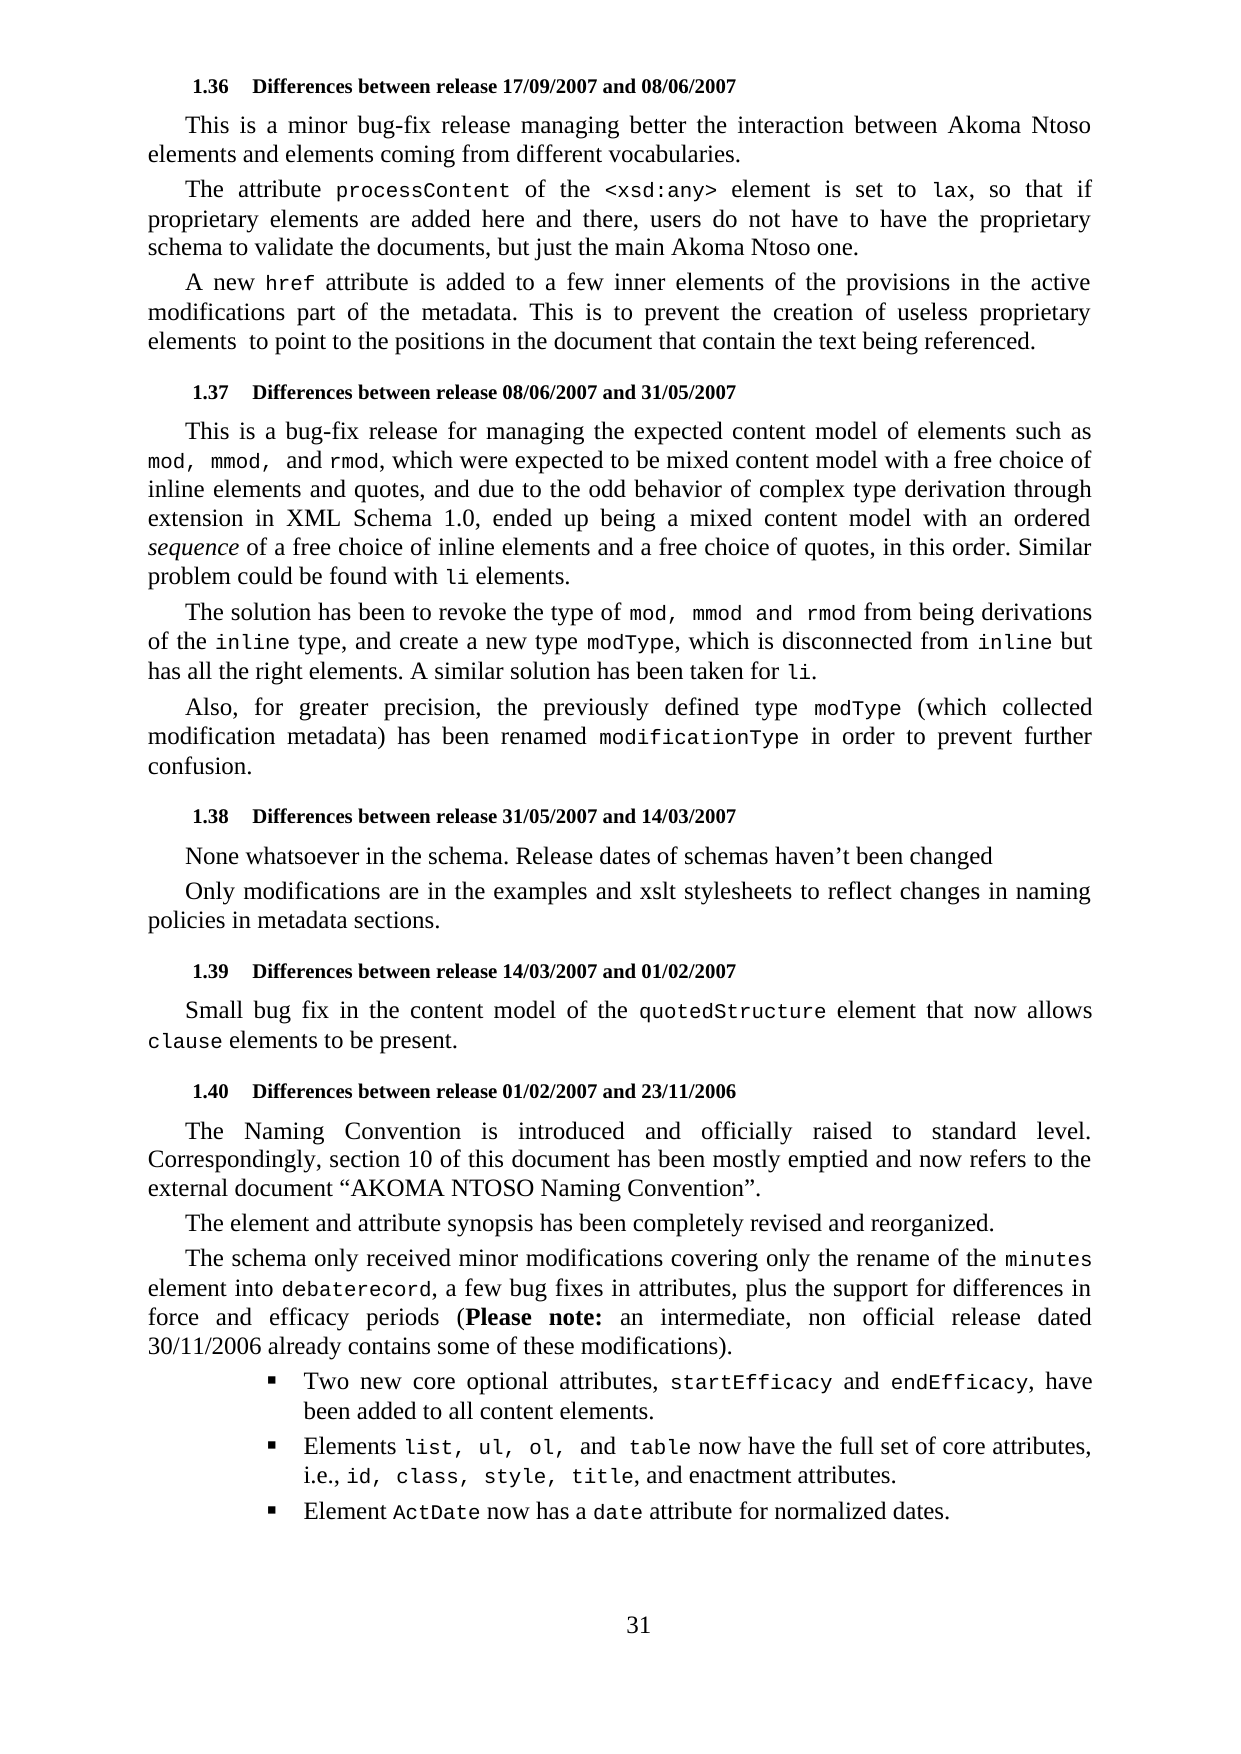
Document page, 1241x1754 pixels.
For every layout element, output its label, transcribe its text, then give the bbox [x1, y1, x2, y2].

subtitle Differences between release 14/03/2007 and 01/02/2007 [192, 958, 1092, 983]
text The schema only received minor modifications covering only the rename of the minutes element into debaterecord, a few bug fixes in attributes, plus the support for differences in force and efficacy periods (Please note: an intermediate, non official release dated 30/11/2006 already contains some of these modifications). [148, 1243, 1092, 1360]
list Element ActDate now has a date attribute for normalized dates. [266, 1496, 1092, 1526]
text The element and attribute synopsis has been completely revised and reorganized. [148, 1208, 1092, 1237]
text The solution has been to revoke the type of mod, mmod and rmod from being derivations of the inline type, and create a new type modType, which is disconnected from inline but has all the right elements. A similar solution has been taken for li. [148, 597, 1092, 685]
text The Naming Convention is introduced and officially raised to standard level. Correspondingly, section 10 of this document has been mostly emptied and now refers to the external document “AKOMA NTOSO Naming Convention”. [148, 1116, 1092, 1202]
text The attribute processContent of the <xsd:any> element is set to lax, so that if proprietary elements are added here and there, users do not have to have the proprietary schema to validate the documents, but just the main Akoma Ntoso one. [148, 174, 1092, 261]
text This is a minor bug-fix release managing better the interaction between Akoma Ntoso elements and elements coming from different vocabularies. [148, 110, 1092, 168]
text A new href attribute is added to a few inner elements of the provisions in the active modifications part of the metadata. This is to prevent the creation of useless proprietary elements to point to the positions in the document that contain the text being referenced. [148, 267, 1092, 354]
text Small bug fix in the content model of the quotedStructure element that now allows clause elements to be present. [148, 995, 1092, 1054]
subtitle Differences between release 08/06/2007 and 31/05/2007 [192, 379, 1092, 404]
list Two new core optional attributes, startEfficacy and endEfficacy, have been added to all content elements. [266, 1366, 1092, 1424]
text This is a bug-fix release for managing the expected content model of elements such as mod, mmod, and rmod, which were expected to be mixed content model with a free choice of inline elements and quotes, and due to the odd behavior of complex type derivation through extension in XML Schema 1.0, ended up being a mixed content model with an ordered sequence of a free choice of inline elements and a free choice of quotes, in this order. Similar problem could be found with li elements. [148, 416, 1092, 590]
text Also, for greater precision, the previously defined type modType (which collected modification metadata) has been renamed modificationType in order to prevent further confusion. [148, 692, 1092, 779]
text None whatsoever in the schema. Release dates of schemas haven’t been changed [148, 841, 1092, 870]
subtitle Differences between release 31/05/2007 and 14/03/2007 [192, 804, 1092, 828]
subtitle Differences between release 01/02/2007 and 23/11/2006 [192, 1079, 1092, 1103]
text Only modifications are in the examples and xslt stylesheets to reflect changes in naming policies in metadata sections. [148, 876, 1092, 933]
list Elements list, ul, ol, and table now have the full set of core attributes, i.e., id, class, style, title, and enactment attributes. [266, 1431, 1092, 1490]
subtitle Differences between release 17/09/2007 and 08/06/2007 [192, 74, 1092, 98]
